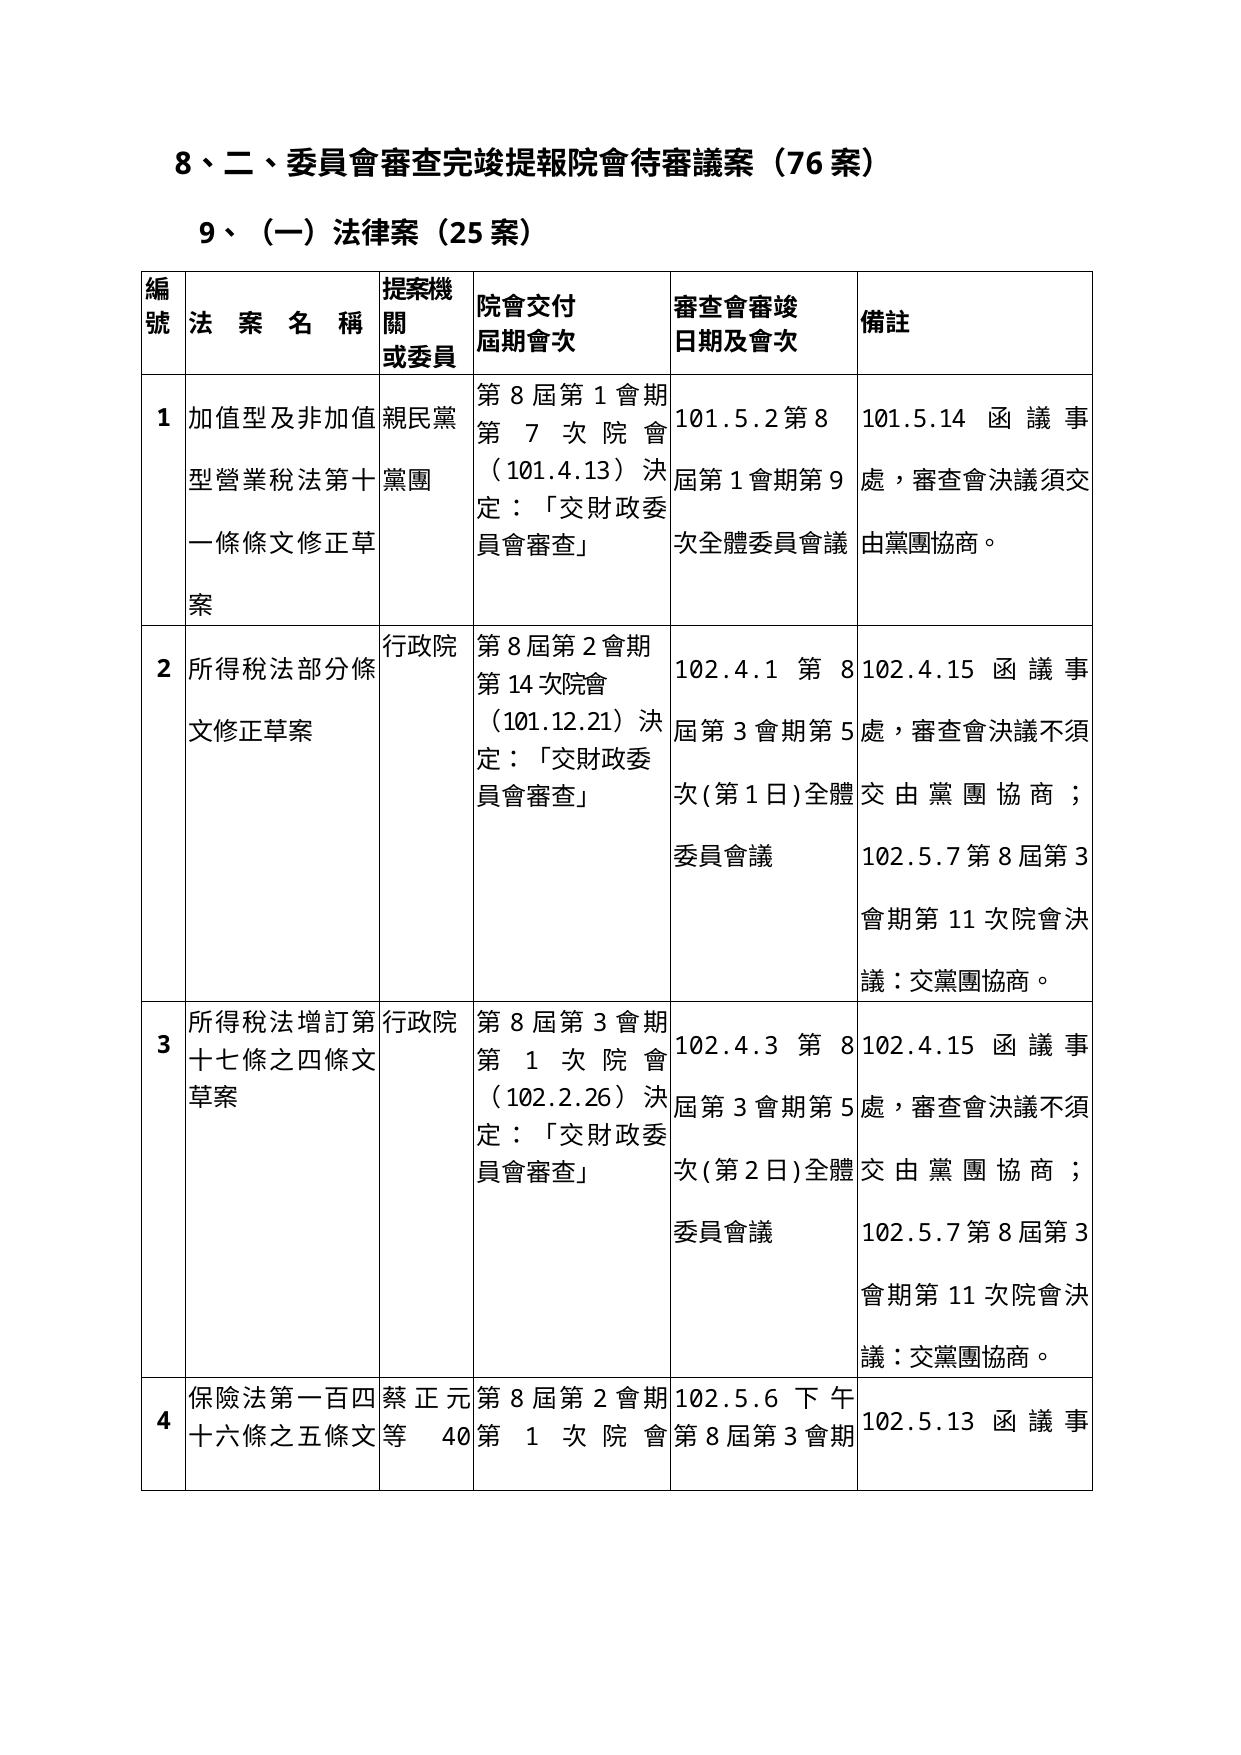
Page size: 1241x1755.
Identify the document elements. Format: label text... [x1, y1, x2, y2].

table_cell 行政院 [380, 626, 473, 1001]
table_cell 第8屆第1會期第7次院會（101.4.13）決定：「交財政委員會審查」 [474, 375, 670, 625]
table_header 備註 [858, 272, 1092, 374]
table_cell 保險法第一百四十六條之五條文 [186, 1378, 379, 1490]
table_cell 所得稅法部分條文修正草案 [186, 626, 379, 1001]
table_cell 第8屆第2會期第14次院會（101.12.21）決定：「交財政委員會審查」 [474, 626, 670, 1001]
table_cell 102.5.6下午第8屆第3會期 [671, 1378, 857, 1490]
table_cell 加值型及非加值型營業稅法第十一條條文修正草案 [186, 375, 379, 625]
table_cell 所得稅法增訂第十七條之四條文草案 [186, 1002, 379, 1377]
table_cell 行政院 [380, 1002, 473, 1377]
table_cell 2 [142, 626, 185, 1001]
table_cell 3 [142, 1002, 185, 1377]
table_header 院會交付 屆期會次 [474, 272, 670, 374]
table_cell 第8屆第3會期第1次院會（102.2.26）決定：「交財政委員會審查」 [474, 1002, 670, 1377]
subtitle （一）法律案（25案） [198, 202, 1131, 254]
table_cell 102.4.15函議事處，審查會決議不須交由黨團協商；102.5.7第8屆第3會期第11次院會決議：交黨團協商。 [858, 626, 1092, 1001]
table_cell 102.4.3第8屆第3會期第5次(第2日)全體委員會議 [671, 1002, 857, 1377]
table_cell 101.5.2第8屆第1會期第9次全體委員會議 [671, 375, 857, 625]
table_header 提案機關 或委員 [380, 272, 473, 374]
table_header 審查會審竣 日期及會次 [671, 272, 857, 374]
table_cell 101.5.14函議事處，審查會決議須交由黨團協商。 [858, 375, 1092, 625]
table_cell 102.4.1第8屆第3會期第5次(第1日)全體委員會議 [671, 626, 857, 1001]
table_cell 1 [142, 375, 185, 625]
table_cell 蔡正元等40 [380, 1378, 473, 1490]
table_cell 102.5.13函議事 [858, 1378, 1092, 1490]
table_header 法 案 名 稱 [186, 272, 379, 374]
table_cell 親民黨黨團 [380, 375, 473, 625]
subtitle 二、委員會審查完竣提報院會待審議案（76案） [174, 133, 1131, 185]
table_cell 第8屆第2會期第1次院會 [474, 1378, 670, 1490]
table_header 編號 [142, 272, 185, 374]
table_cell 4 [142, 1378, 185, 1490]
table_cell 102.4.15函議事處，審查會決議不須交由黨團協商；102.5.7第8屆第3會期第11次院會決議：交黨團協商。 [858, 1002, 1092, 1377]
